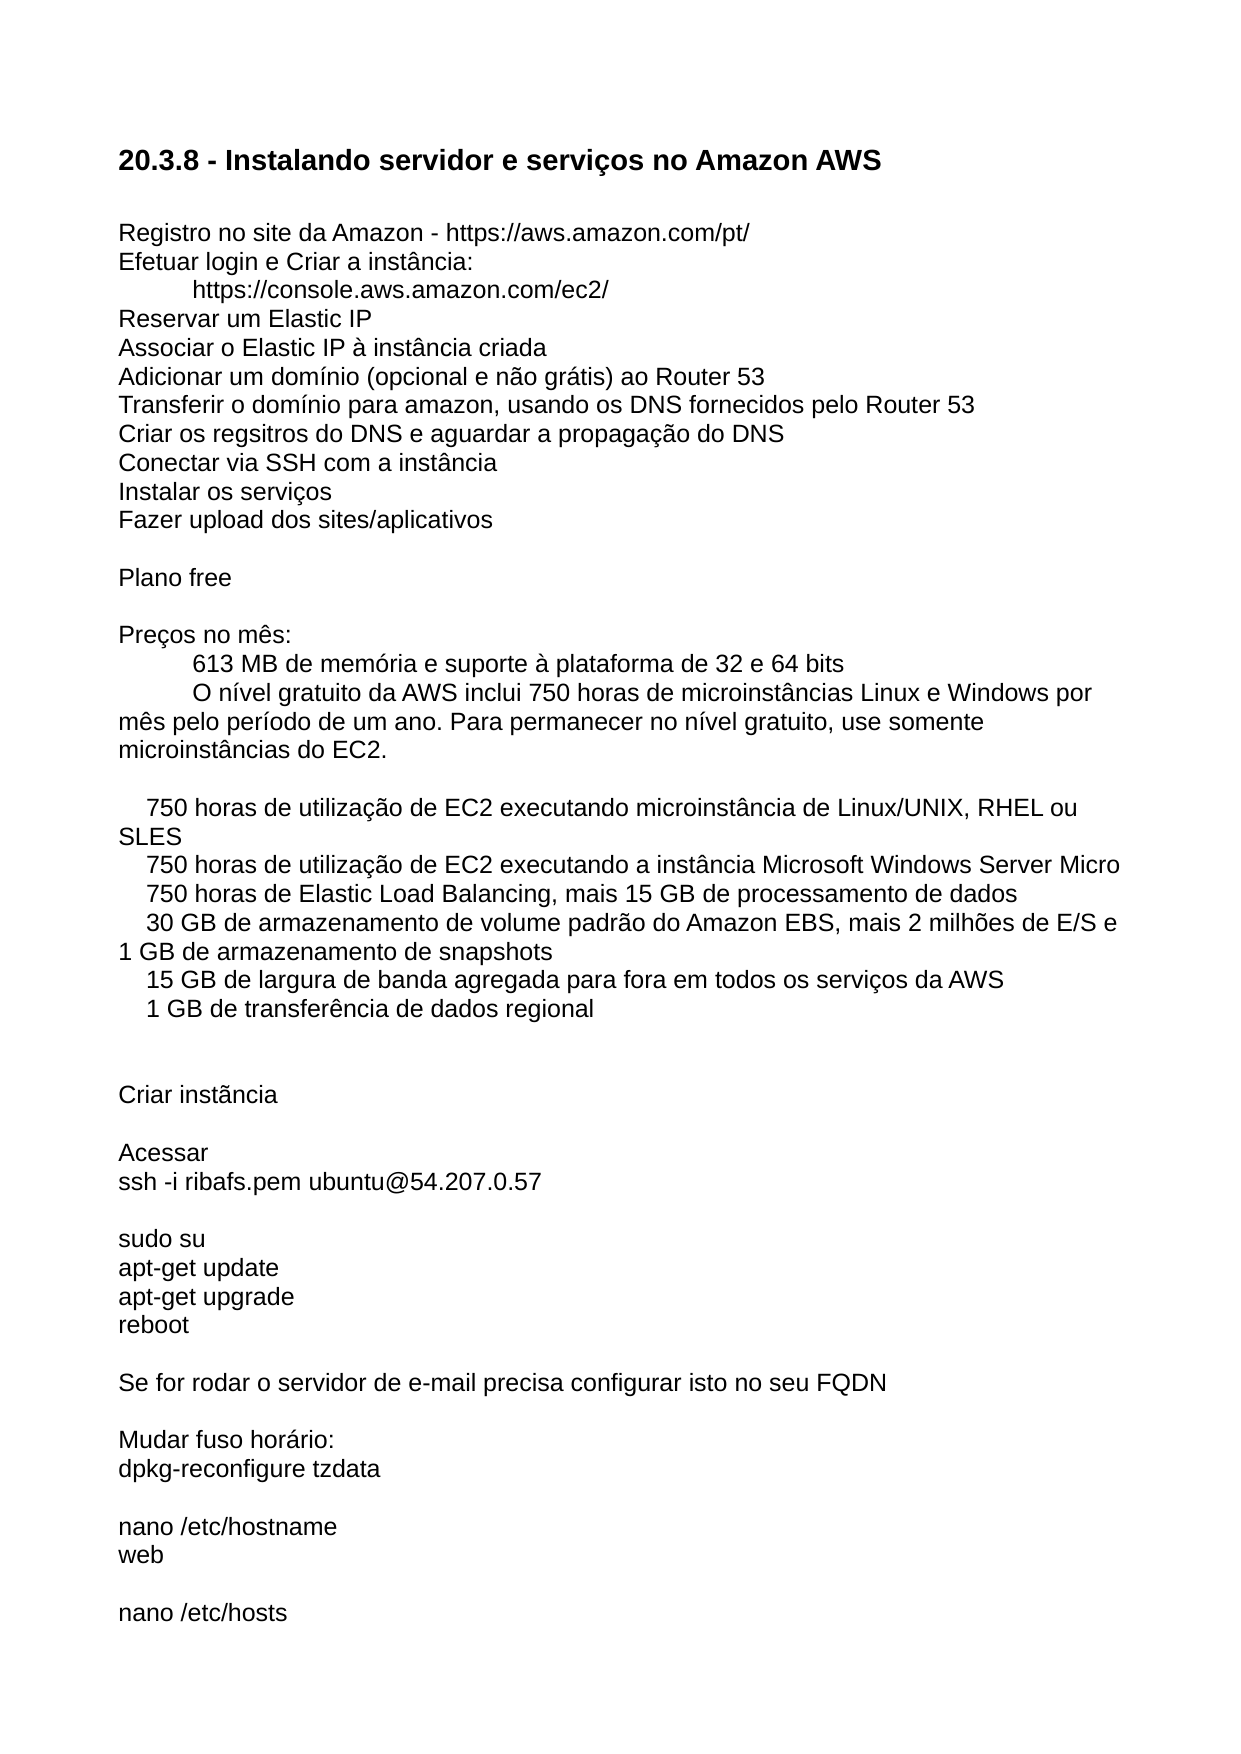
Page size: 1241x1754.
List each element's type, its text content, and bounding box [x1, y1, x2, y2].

text sudo su [118, 1224, 1122, 1253]
text reboot [118, 1310, 1122, 1339]
text web [118, 1540, 1122, 1569]
text nano /etc/hostname [118, 1512, 1122, 1540]
text Mudar fuso horário: [118, 1425, 1122, 1454]
text Transferir o domínio para amazon, usando os DNS fornecidos pelo Router 53 [118, 390, 1122, 419]
text 750 horas de Elastic Load Balancing, mais 15 GB de processamento de dados [118, 879, 1122, 908]
text Conectar via SSH com a instância [118, 448, 1122, 477]
text Se for rodar o servidor de e-mail precisa configurar isto no seu FQDN [118, 1368, 1122, 1397]
text Registro no site da Amazon - https://aws.amazon.com/pt/ [118, 218, 1122, 247]
text apt-get update [118, 1253, 1122, 1282]
text https://console.aws.amazon.com/ec2/ [118, 275, 1122, 304]
text dpkg-reconfigure tzdata [118, 1454, 1122, 1483]
text Reservar um Elastic IP [118, 304, 1122, 333]
text Efetuar login e Criar a instância: [118, 247, 1122, 275]
text 30 GB de armazenamento de volume padrão do Amazon EBS, mais 2 milhões de E/S e 1 GB de armazenamento de snapshots [118, 908, 1122, 965]
text Plano free [118, 563, 1122, 592]
text O nível gratuito da AWS inclui 750 horas de microinstâncias Linux e Windows por mês pelo período de um ano. Para permanecer no nível gratuito, use somente microinstâncias do EC2. [118, 678, 1122, 764]
text Criar instãncia [118, 1080, 1122, 1109]
text Associar o Elastic IP à instância criada [118, 333, 1122, 362]
text 613 MB de memória e suporte à plataforma de 32 e 64 bits [118, 649, 1122, 678]
text apt-get upgrade [118, 1282, 1122, 1310]
text 1 GB de transferência de dados regional [118, 994, 1122, 1023]
text 750 horas de utilização de EC2 executando microinstância de Linux/UNIX, RHEL ou SLES [118, 793, 1122, 850]
text Fazer upload dos sites/aplicativos [118, 505, 1122, 534]
subtitle 20.3.8 - Instalando servidor e serviços no Amazon AWS [118, 143, 1122, 177]
text 15 GB de largura de banda agregada para fora em todos os serviços da AWS [118, 965, 1122, 994]
text Preços no mês: [118, 620, 1122, 649]
text Adicionar um domínio (opcional e não grátis) ao Router 53 [118, 362, 1122, 390]
text nano /etc/hosts [118, 1598, 1122, 1627]
text 750 horas de utilização de EC2 executando a instância Microsoft Windows Server Micro [118, 850, 1122, 879]
text Acessar [118, 1138, 1122, 1167]
text ssh -i ribafs.pem ubuntu@54.207.0.57 [118, 1167, 1122, 1195]
text Instalar os serviços [118, 477, 1122, 505]
text Criar os regsitros do DNS e aguardar a propagação do DNS [118, 419, 1122, 448]
